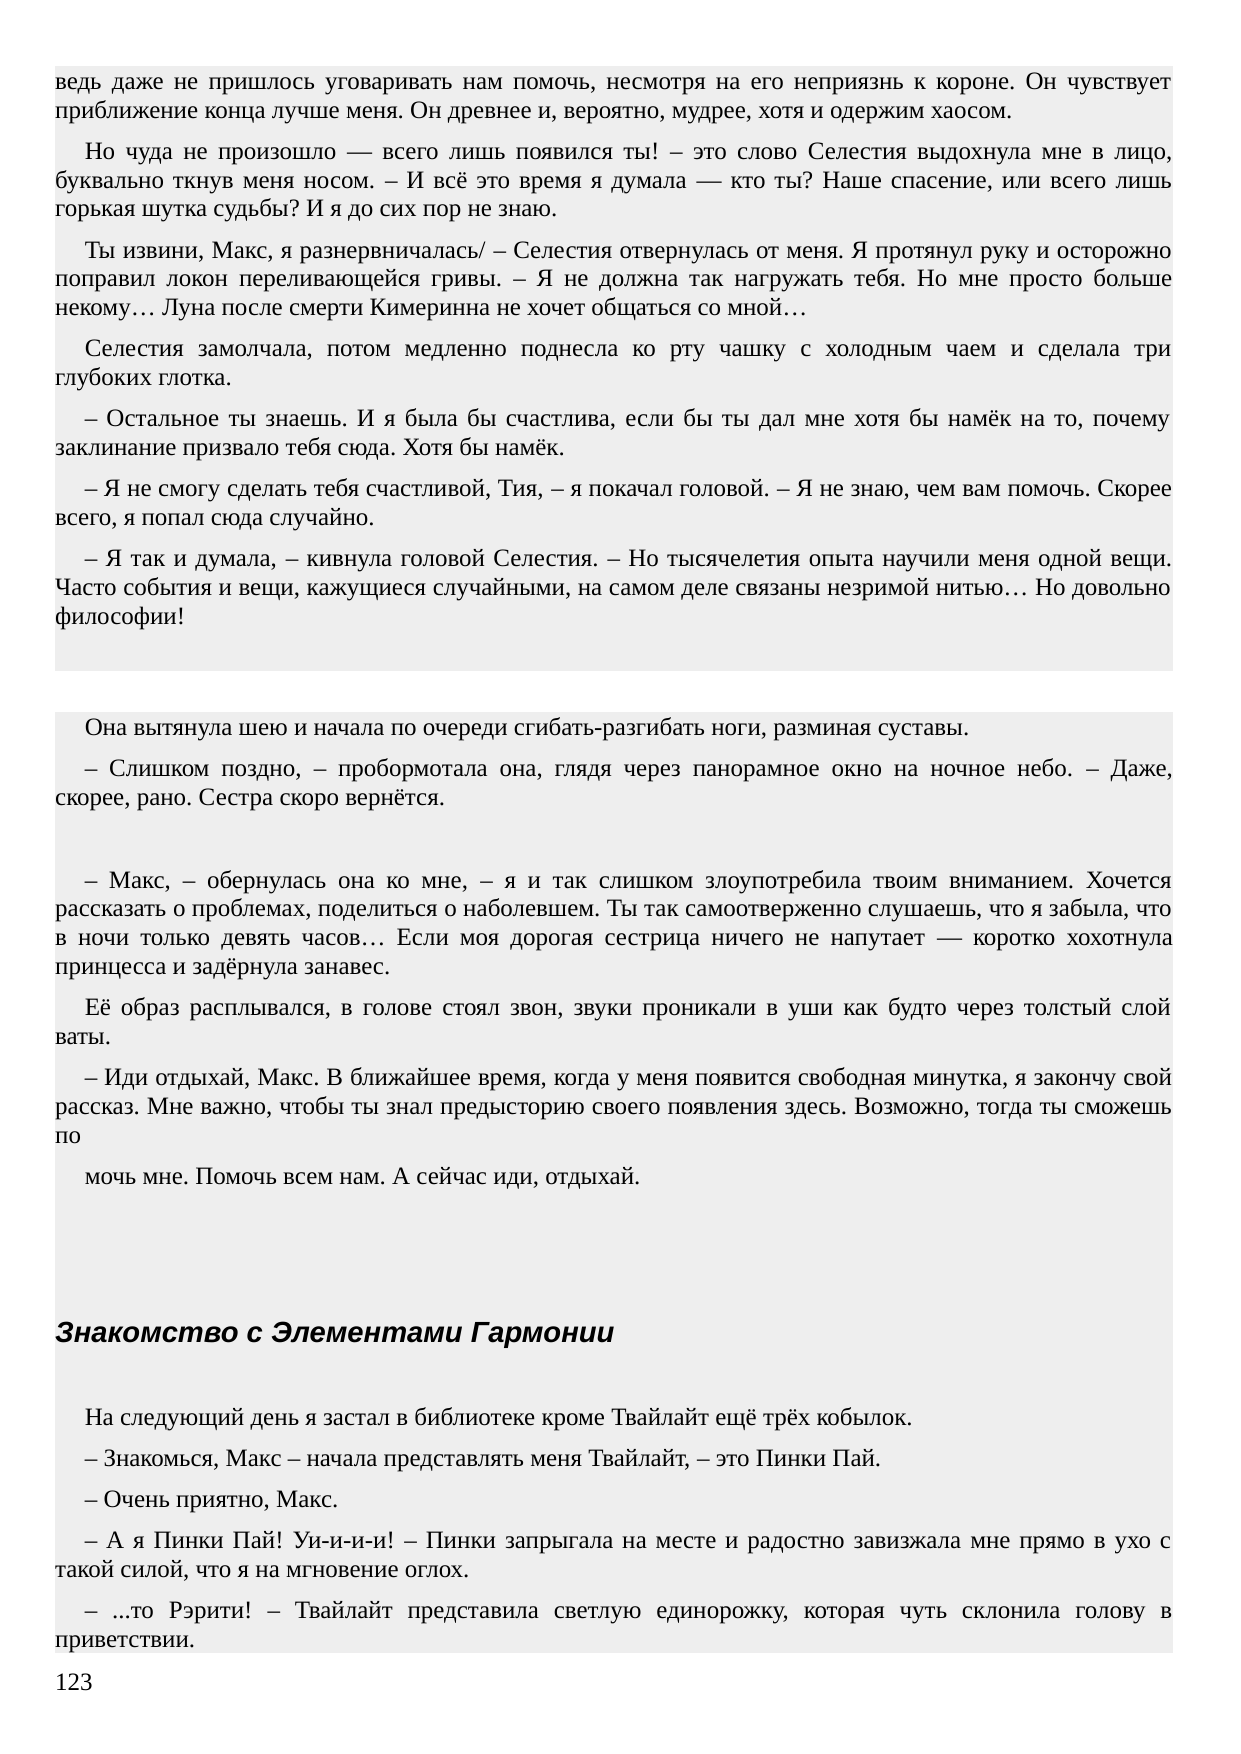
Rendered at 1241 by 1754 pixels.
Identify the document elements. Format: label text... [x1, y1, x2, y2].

text мочь мне. Помочь всем нам. А сейчас иди, отдыхай. [55, 1161, 1173, 1190]
text – ...то Рэрити! – Твайлайт представила светлую единорожку, которая чуть склонила голову в приветствии. [55, 1596, 1173, 1653]
text Но чуда не произошло — всего лишь появился ты! – это слово Селестия выдохнула мне в лицо, буквально ткнув меня носом. – И всё это время я думала — кто ты? Наше спасение, или всего лишь горькая шутка судьбы? И я до сих пор не знаю. [55, 136, 1173, 222]
text – Очень приятно, Макс. [55, 1484, 1173, 1513]
text – Знакомься, Макс – начала представлять меня Твайлайт, – это Пинки Пай. [55, 1443, 1173, 1472]
text ведь даже не пришлось уговаривать нам помочь, несмотря на его неприязнь к короне. Он чувствует приближение конца лучше меня. Он древнее и, вероятно, мудрее, хотя и одержим хаосом. [55, 66, 1173, 123]
text Селестия замолчала, потом медленно поднесла ко рту чашку с холодным чаем и сделала три глубоких глотка. [55, 333, 1173, 391]
text Она вытянула шею и начала по очереди сгибать-разгибать ноги, разминая суставы. [55, 712, 1173, 741]
text Ты извини, Макс, я разнервничалась/ – Селестия отвернулась от меня. Я протянул руку и осторожно поправил локон переливающейся гривы. – Я не должна так нагружать тебя. Но мне просто больше некому… Луна после смерти Кимеринна не хочет общаться со мной… [55, 235, 1173, 321]
text – Я не смогу сделать тебя счастливой, Тия, – я покачал головой. – Я не знаю, чем вам помочь. Скорее всего, я попал сюда случайно. [55, 473, 1173, 531]
text На следующий день я застал в библиотеке кроме Твайлайт ещё трёх кобылок. [55, 1402, 1173, 1431]
text – Остальное ты знаешь. И я была бы счастлива, если бы ты дал мне хотя бы намёк на то, почему заклинание призвало тебя сюда. Хотя бы намёк. [55, 403, 1173, 461]
text Её образ расплывался, в голове стоял звон, звуки проникали в уши как будто через толстый слой ваты. [55, 992, 1173, 1050]
text – Иди отдыхай, Макс. В ближайшее время, когда у меня появится свободная минутка, я закончу свой рассказ. Мне важно, чтобы ты знал предысторию своего появления здесь. Возможно, тогда ты сможешь по [55, 1062, 1173, 1148]
subtitle Знакомство с Элементами Гармонии [55, 1314, 1173, 1348]
text – Слишком поздно, – пробормотала она, глядя через панорамное окно на ночное небо. – Даже, скорее, рано. Сестра скоро вернётся. [55, 753, 1173, 811]
text – А я Пинки Пай! Уи-и-и-и! – Пинки запрыгала на месте и радостно завизжала мне прямо в ухо с такой силой, что я на мгновение оглох. [55, 1526, 1173, 1583]
text – Макс, – обернулась она ко мне, – я и так слишком злоупотребила твоим вниманием. Хочется рассказать о проблемах, поделиться о наболевшем. Ты так самоотверженно слушаешь, что я забыла, что в ночи только девять часов… Если моя дорогая сестрица ничего не напутает — коротко хохотнула принцесса и задёрнула занавес. [55, 865, 1173, 980]
text – Я так и думала, – кивнула головой Селестия. – Но тысячелетия опыта научили меня одной вещи. Часто события и вещи, кажущиеся случайными, на самом деле связаны незримой нитью… Но довольно философии! [55, 543, 1173, 630]
